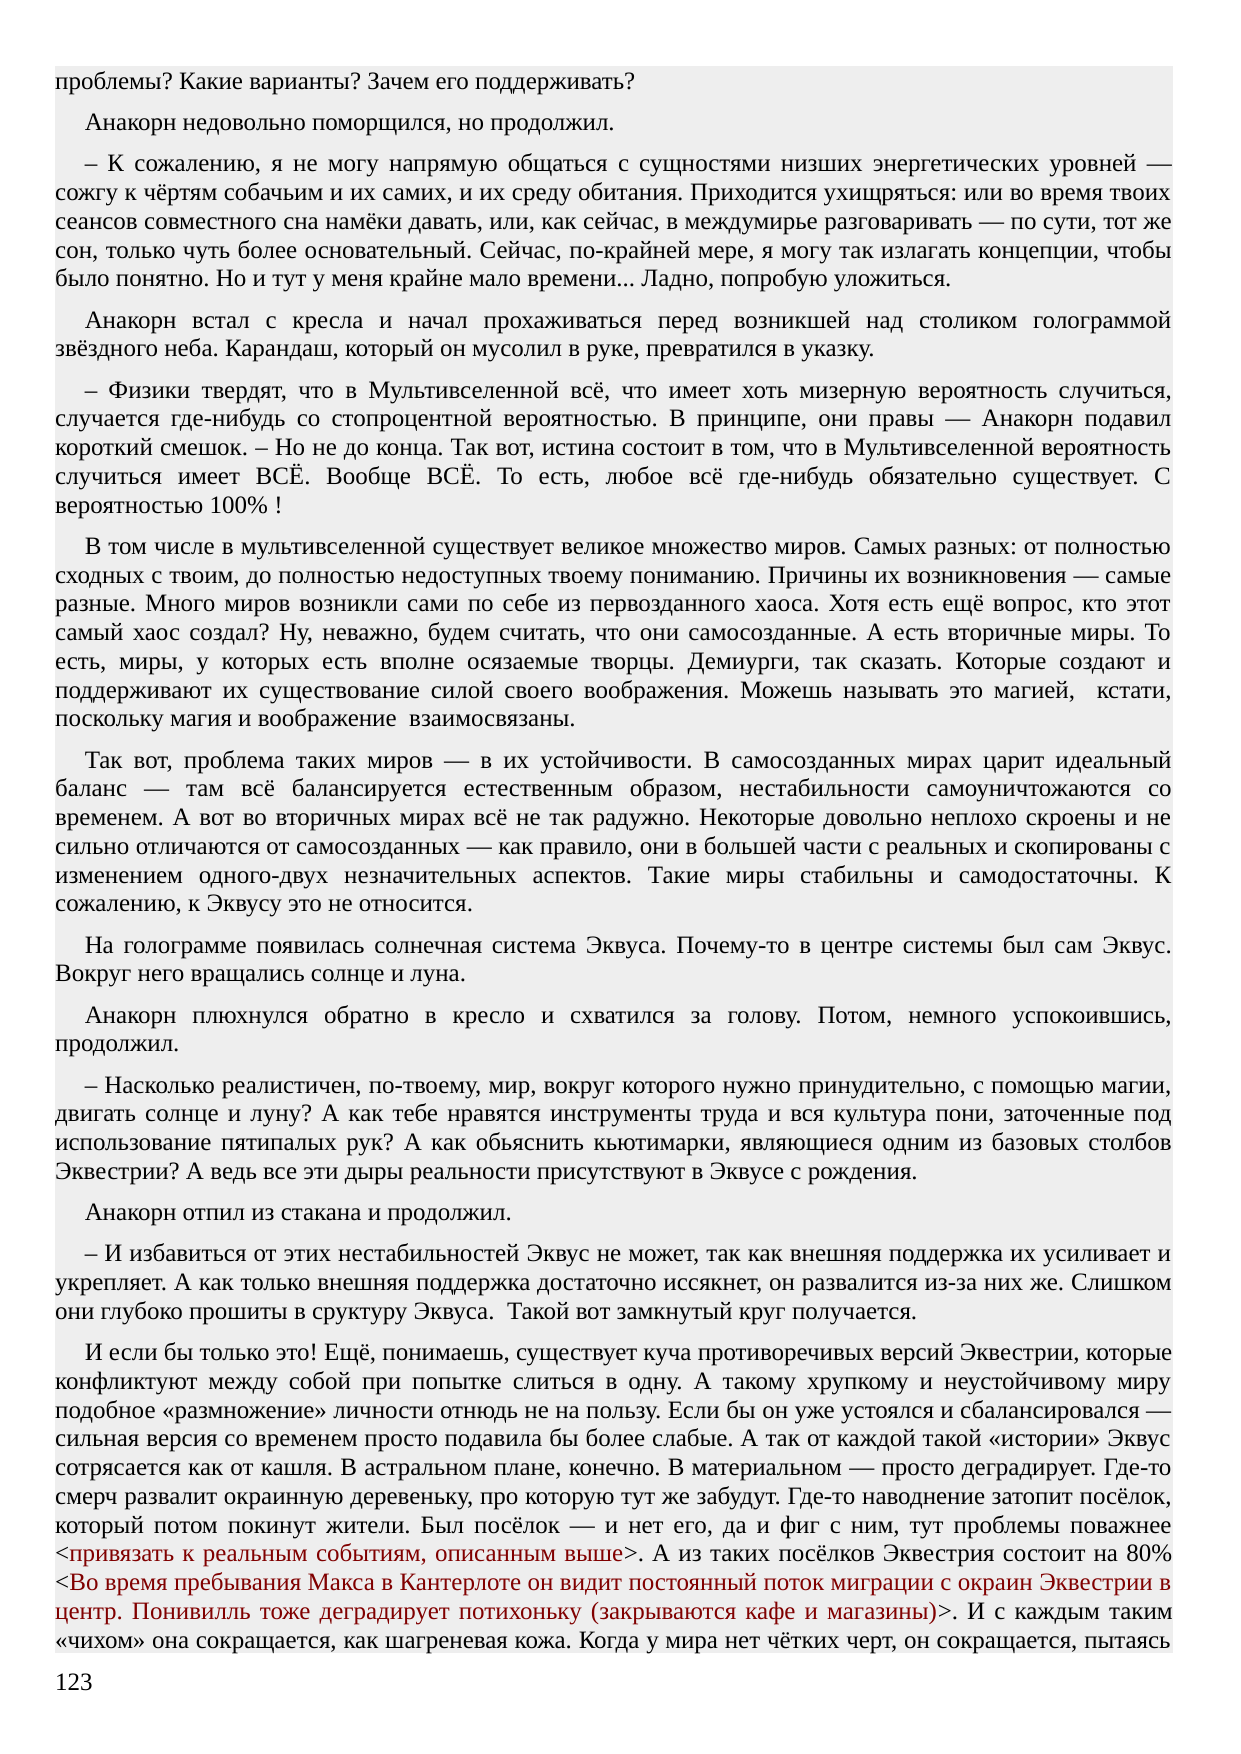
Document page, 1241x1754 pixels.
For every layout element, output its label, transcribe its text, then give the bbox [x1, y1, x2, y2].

text Анакорн отпил из стакана и продолжил. [55, 1197, 1173, 1226]
text – К сожалению, я не могу напрямую общаться с сущностями низших энергетических уровней — сожгу к чёртям собачьим и их самих, и их среду обитания. Приходится ухищряться: или во время твоих сеансов совместного сна намёки давать, или, как сейчас, в междумирье разговаривать — по сути, тот же сон, только чуть более основательный. Сейчас, по-крайней мере, я могу так излагать концепции, чтобы было понятно. Но и тут у меня крайне мало времени... Ладно, попробую уложиться. [55, 148, 1173, 292]
text Так вот, проблема таких миров — в их устойчивости. В самосозданных мирах царит идеальный баланс — там всё балансируется естественным образом, нестабильности самоуничтожаются со временем. А вот во вторичных мирах всё не так радужно. Некоторые довольно неплохо скроены и не сильно отличаются от самосозданных — как правило, они в большей части с реальных и скопированы с изменением одного-двух незначительных аспектов. Такие миры стабильны и самодостаточны. К сожалению, к Эквусу это не относится. [55, 745, 1173, 917]
text Анакорн плюхнулся обратно в кресло и схватился за голову. Потом, немного успокоившись, продолжил. [55, 1000, 1173, 1057]
text Анакорн недовольно поморщился, но продолжил. [55, 107, 1173, 136]
text Анакорн встал с кресла и начал прохаживаться перед возникшей над столиком голограммой звёздного неба. Карандаш, который он мусолил в руке, превратился в указку. [55, 305, 1173, 362]
text И если бы только это! Ещё, понимаешь, существует куча противоречивых версий Эквестрии, которые конфликтуют между собой при попытке слиться в одну. А такому хрупкому и неустойчивому миру подобное «размножение» личности отнюдь не на пользу. Если бы он уже устоялся и сбалансировался — сильная версия со временем просто подавила бы более слабые. А так от каждой такой «истории» Эквус сотрясается как от кашля. В астральном плане, конечно. В материальном — просто деградирует. Где-то смерч развалит окраинную деревеньку, про которую тут же забудут. Где-то наводнение затопит посёлок, который потом покинут жители. Был посёлок — и нет его, да и фиг с ним, тут проблемы поважнее <привязать к реальным событиям, описанным выше>. А из таких посёлков Эквестрия состоит на 80% <Во время пребывания Макса в Кантерлоте он видит постоянный поток миграции с окраин Эквестрии в центр. Понивилль тоже деградирует потихоньку (закрываются кафе и магазины)>. И с каждым таким «чихом» она сокращается, как шагреневая кожа. Когда у мира нет чётких черт, он сокращается, пытаясь [55, 1337, 1173, 1653]
text В том числе в мультивселенной существует великое множество миров. Самых разных: от полностью сходных с твоим, до полностью недоступных твоему пониманию. Причины их возникновения — самые разные. Много миров возникли сами по себе из первозданного хаоса. Хотя есть ещё вопрос, кто этот самый хаос создал? Ну, неважно, будем считать, что они самосозданные. А есть вторичные миры. То есть, миры, у которых есть вполне осязаемые творцы. Демиурги, так сказать. Которые создают и поддерживают их существование силой своего воображения. Можешь называть это магией, кстати, поскольку магия и воображение взаимосвязаны. [55, 531, 1173, 732]
text – И избавиться от этих нестабильностей Эквус не может, так как внешняя поддержка их усиливает и укрепляет. А как только внешняя поддержка достаточно иссякнет, он развалится из-за них же. Слишком они глубоко прошиты в сруктуру Эквуса. Такой вот замкнутый круг получается. [55, 1238, 1173, 1325]
text – Физики твердят, что в Мультивселенной всё, что имеет хоть мизерную вероятность случиться, случается где-нибудь со стопроцентной вероятностью. В принципе, они правы — Анакорн подавил короткий смешок. – Но не до конца. Так вот, истина состоит в том, что в Мультивселенной вероятность случиться имеет ВСЁ. Вообще ВСЁ. То есть, любое всё где-нибудь обязательно существует. С вероятностью 100% ! [55, 375, 1173, 518]
text проблемы? Какие варианты? Зачем его поддерживать? [55, 66, 1173, 95]
text На голограмме появилась солнечная система Эквуса. Почему-то в центре системы был сам Эквус. Вокруг него вращались солнце и луна. [55, 930, 1173, 987]
text – Насколько реалистичен, по-твоему, мир, вокруг которого нужно принудительно, с помощью магии, двигать солнце и луну? А как тебе нравятся инструменты труда и вся культура пони, заточенные под использование пятипалых рук? А как обьяснить кьютимарки, являющиеся одним из базовых столбов Эквестрии? А ведь все эти дыры реальности присутствуют в Эквусе с рождения. [55, 1070, 1173, 1185]
